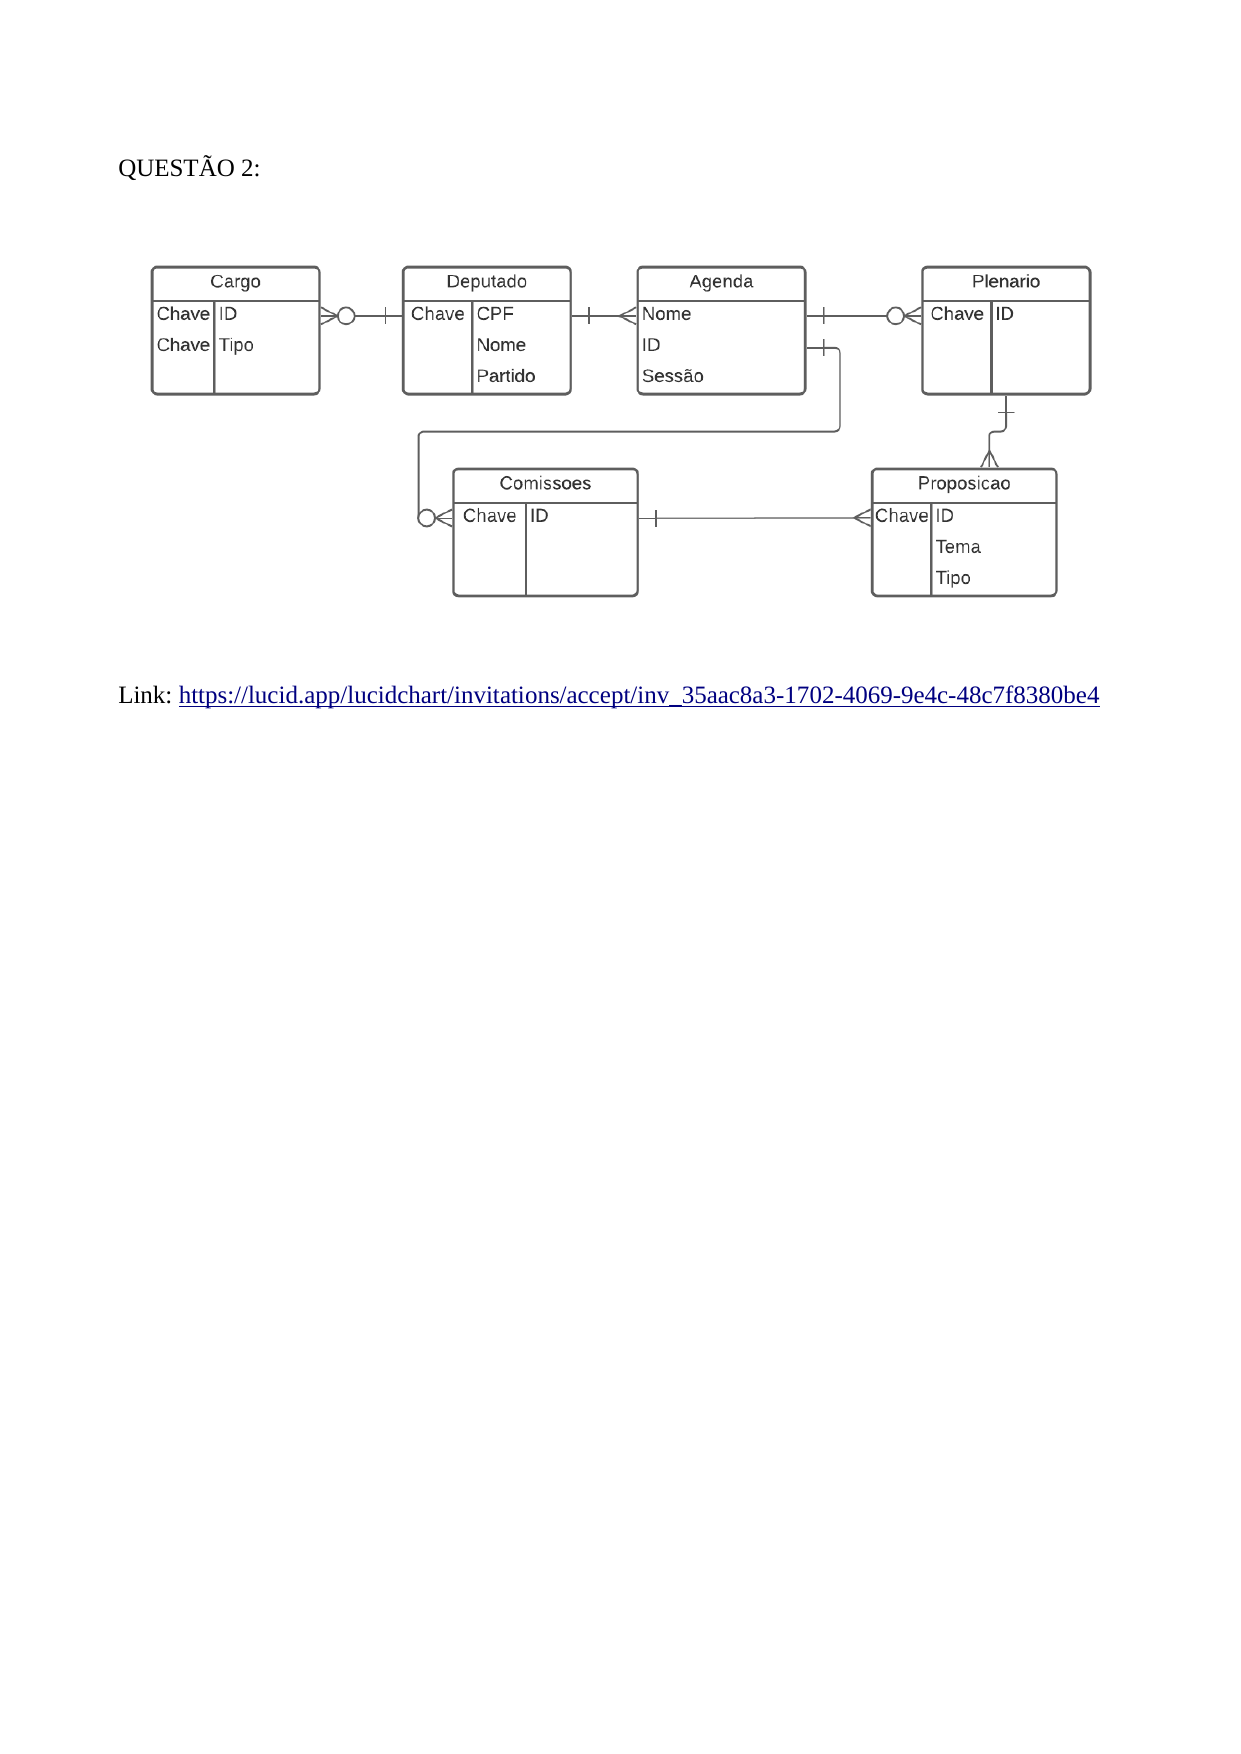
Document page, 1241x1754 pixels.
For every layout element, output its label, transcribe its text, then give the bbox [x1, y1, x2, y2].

text Link: https://lucid.app/lucidchart/invitations/accept/inv_35aac8a3-1702-4069-9e4c-48c7f8380be4 [118, 681, 1122, 709]
text QUESTÃO 2: [118, 153, 1122, 182]
